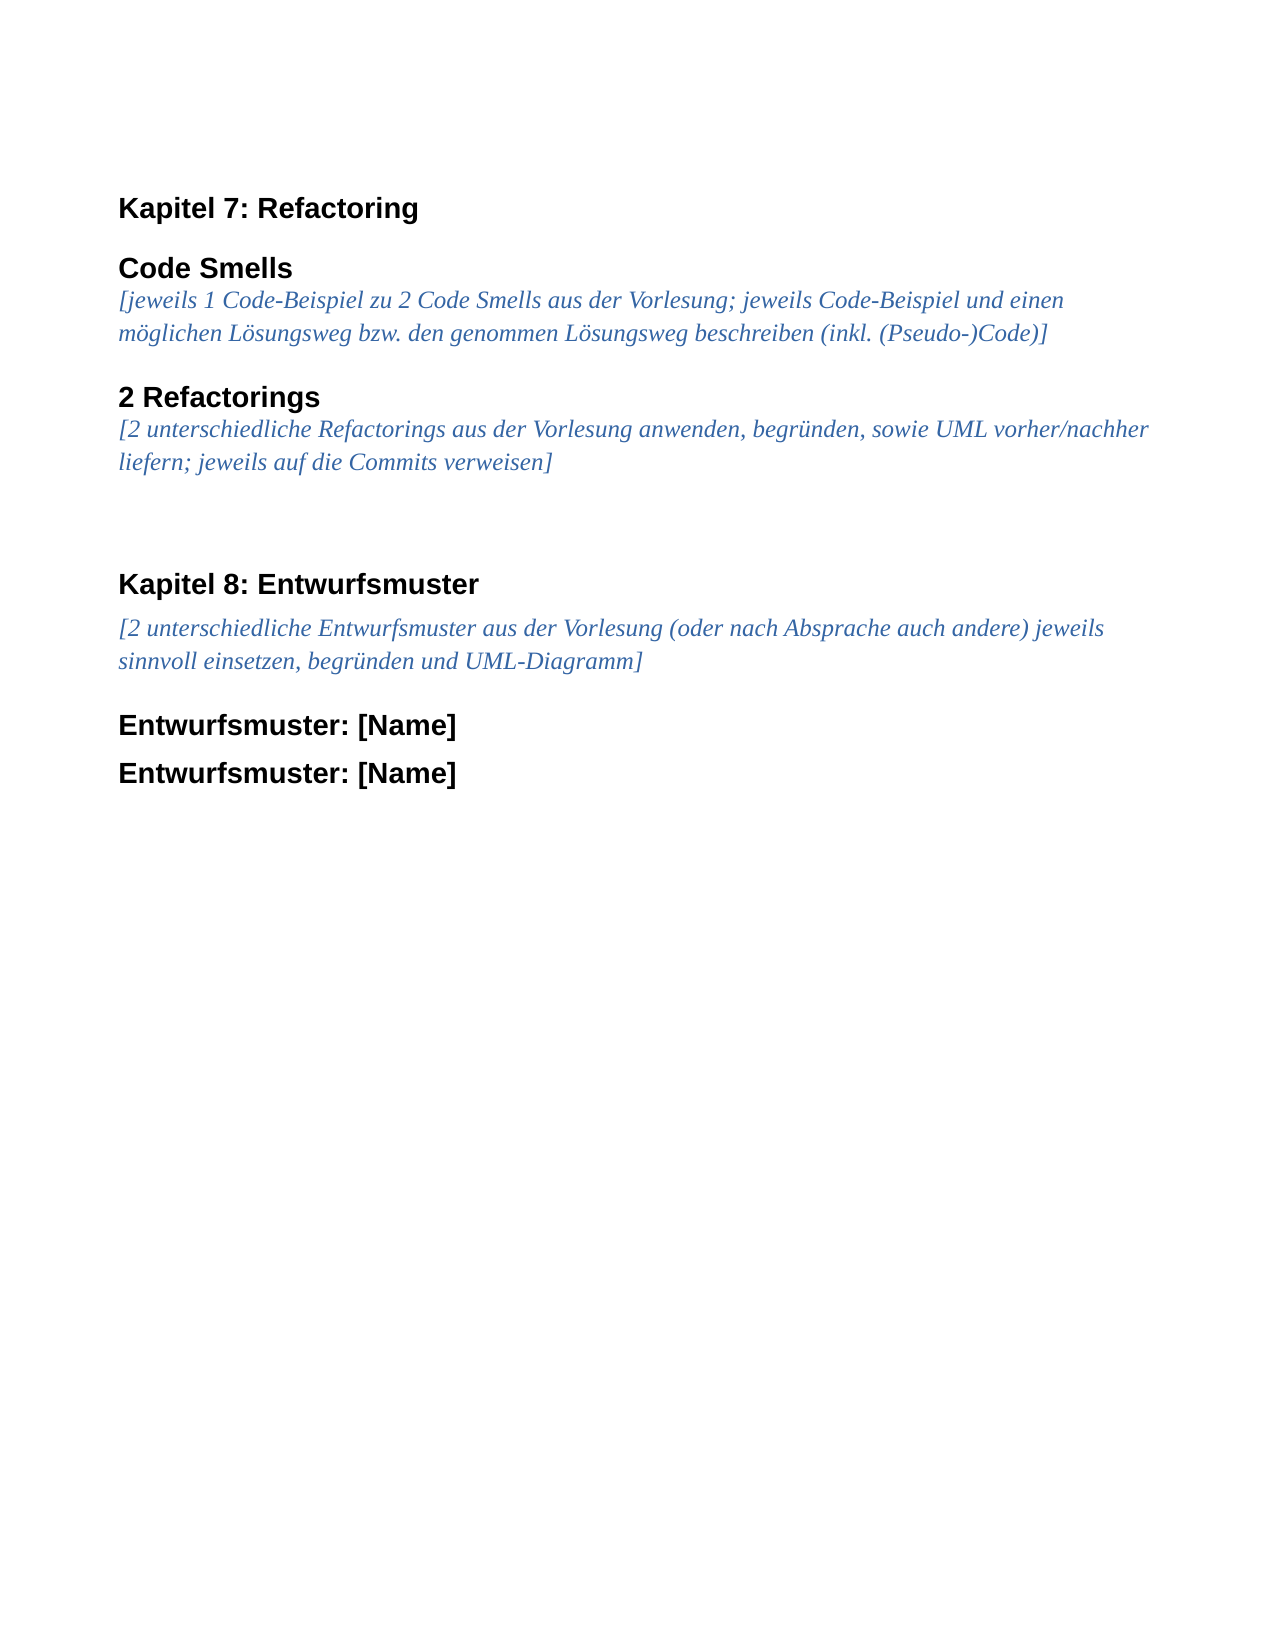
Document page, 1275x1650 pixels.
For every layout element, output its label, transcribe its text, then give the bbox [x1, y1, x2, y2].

text [jeweils 1 Code-Beispiel zu 2 Code Smells aus der Vorlesung; jeweils Code-Beispiel und einen möglichen Lösungsweg bzw. den genommen Lösungsweg beschreiben (inkl. (Pseudo-)Code)] [118, 285, 1157, 347]
subtitle Kapitel 8: Entwurfsmuster [118, 567, 1157, 600]
text [2 unterschiedliche Refactorings aus der Vorlesung anwenden, begründen, sowie UML vorher/nachher liefern; jeweils auf die Commits verweisen] [118, 414, 1157, 475]
subtitle 2 Refactorings [118, 380, 1157, 414]
subtitle Entwurfsmuster: [Name] [118, 756, 1157, 790]
subtitle Kapitel 7: Refactoring [118, 191, 1157, 224]
subtitle Entwurfsmuster: [Name] [118, 708, 1157, 742]
text [2 unterschiedliche Entwurfsmuster aus der Vorlesung (oder nach Absprache auch andere) jeweils sinnvoll einsetzen, begründen und UML-Diagramm] [118, 613, 1157, 675]
subtitle Code Smells [118, 251, 1157, 285]
